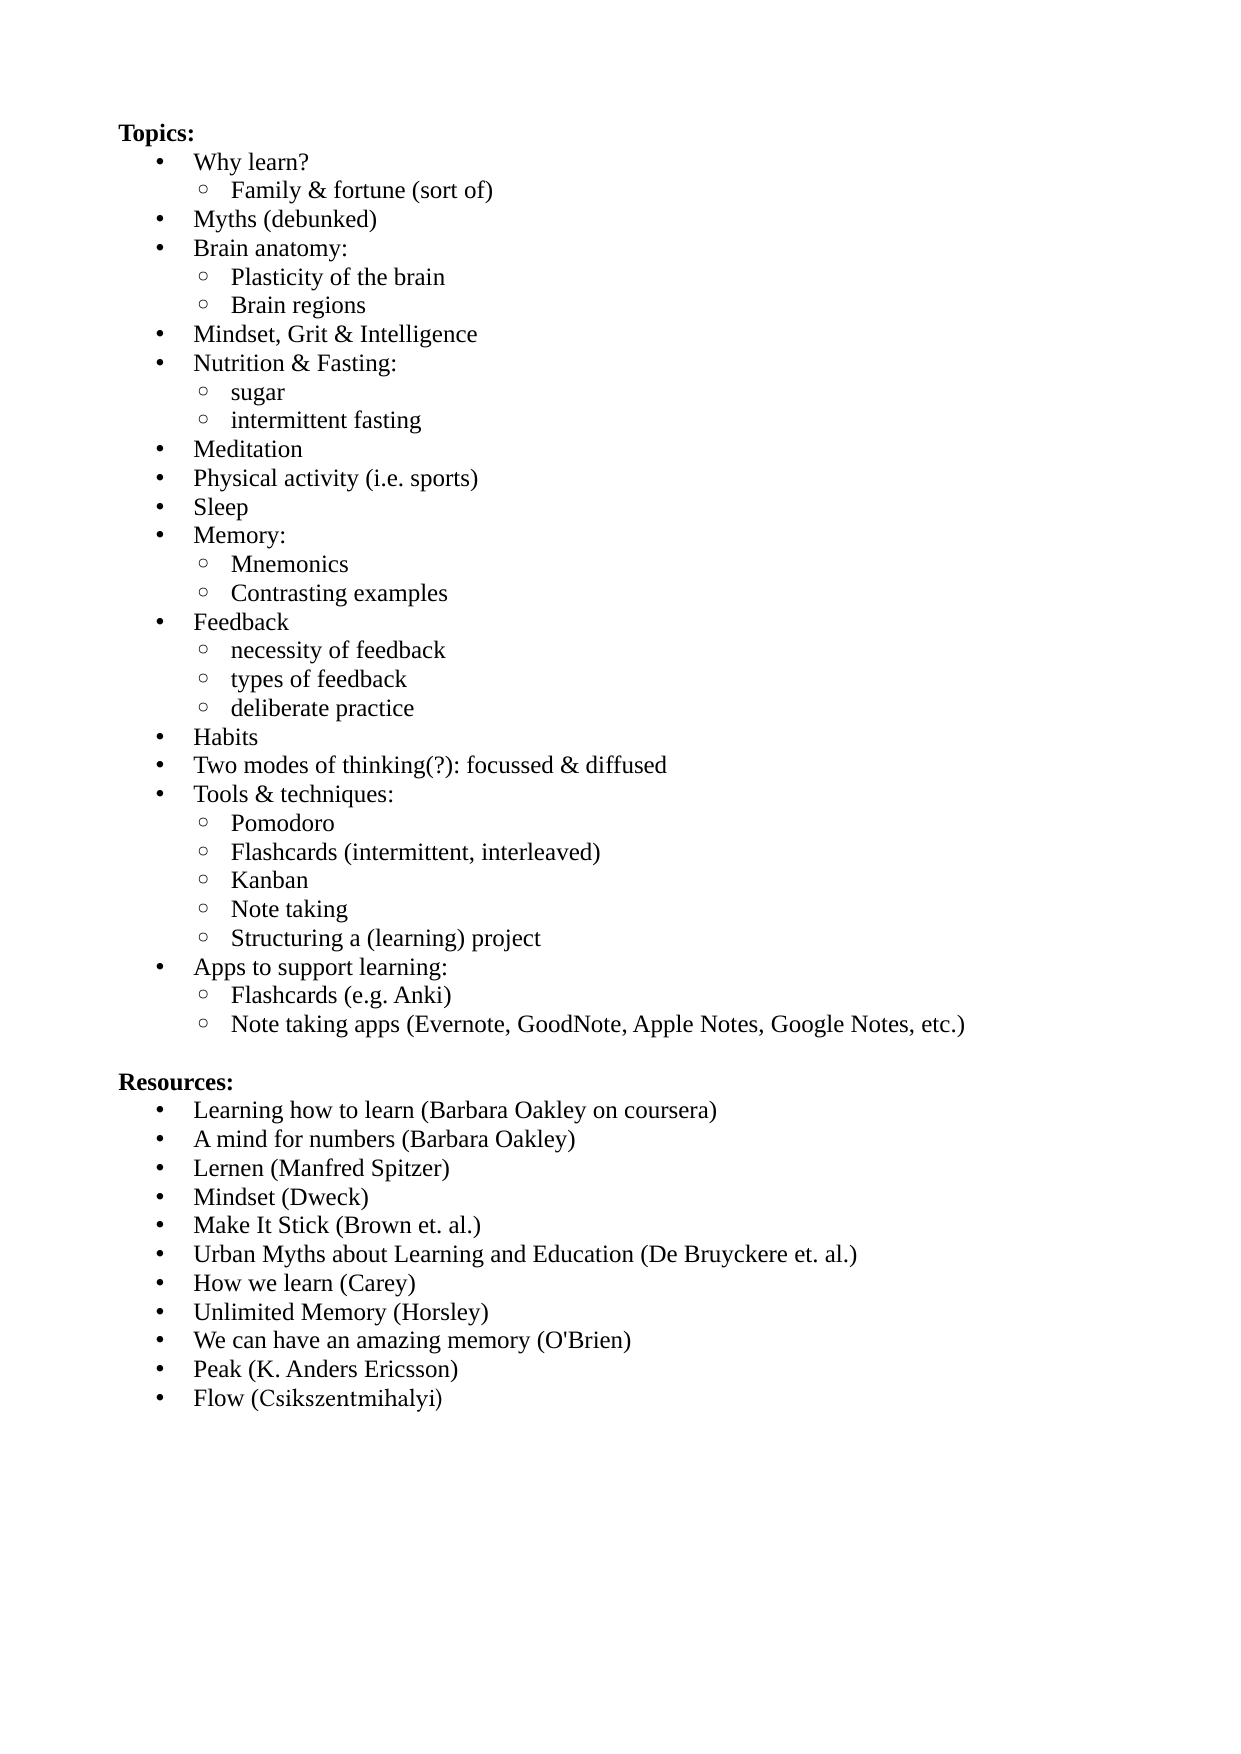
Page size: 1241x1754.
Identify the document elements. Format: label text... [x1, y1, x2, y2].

text Topics: [118, 118, 1122, 147]
list Two modes of thinking(?): focussed & diffused [156, 751, 1122, 779]
list Feedback [156, 607, 1122, 636]
list sugar [193, 377, 1122, 406]
list Why learn? [156, 147, 1122, 176]
list Note taking apps (Evernote, GoodNote, Apple Notes, Google Notes, etc.) [193, 1009, 1122, 1038]
list Urban Myths about Learning and Education (De Bruyckere et. al.) [156, 1239, 1122, 1268]
list Flashcards (intermittent, interleaved) [193, 837, 1122, 866]
list deliberate practice [193, 693, 1122, 722]
list Peak (K. Anders Ericsson) [156, 1354, 1122, 1383]
list Habits [156, 722, 1122, 751]
list Memory: [156, 521, 1122, 549]
list Myths (debunked) [156, 204, 1122, 233]
list Structuring a (learning) project [193, 923, 1122, 952]
text Resources: [118, 1067, 1122, 1096]
list Note taking [193, 894, 1122, 923]
list Nutrition & Fasting: [156, 348, 1122, 377]
list Mnemonics [193, 549, 1122, 578]
list How we learn (Carey) [156, 1268, 1122, 1297]
list Mindset, Grit & Intelligence [156, 319, 1122, 348]
list Lernen (Manfred Spitzer) [156, 1153, 1122, 1182]
list A mind for numbers (Barbara Oakley) [156, 1124, 1122, 1153]
list Physical activity (i.e. sports) [156, 463, 1122, 492]
list intermittent fasting [193, 406, 1122, 434]
list Pomodoro [193, 808, 1122, 837]
list Apps to support learning: [156, 952, 1122, 981]
list Learning how to learn (Barbara Oakley on coursera) [156, 1096, 1122, 1124]
list Mindset (Dweck) [156, 1182, 1122, 1211]
list Sleep [156, 492, 1122, 521]
list types of feedback [193, 664, 1122, 693]
list Unlimited Memory (Horsley) [156, 1297, 1122, 1326]
list Brain regions [193, 291, 1122, 319]
list Tools & techniques: [156, 779, 1122, 808]
list Brain anatomy: [156, 233, 1122, 262]
list necessity of feedback [193, 636, 1122, 664]
list Family & fortune (sort of) [193, 176, 1122, 204]
list Kanban [193, 866, 1122, 894]
list Make It Stick (Brown et. al.) [156, 1211, 1122, 1239]
list Meditation [156, 434, 1122, 463]
list Flashcards (e.g. Anki) [193, 981, 1122, 1009]
list We can have an amazing memory (O'Brien) [156, 1326, 1122, 1354]
list Contrasting examples [193, 578, 1122, 607]
list Flow (Csikszentmihalyi) [156, 1383, 1122, 1413]
list Plasticity of the brain [193, 262, 1122, 291]
